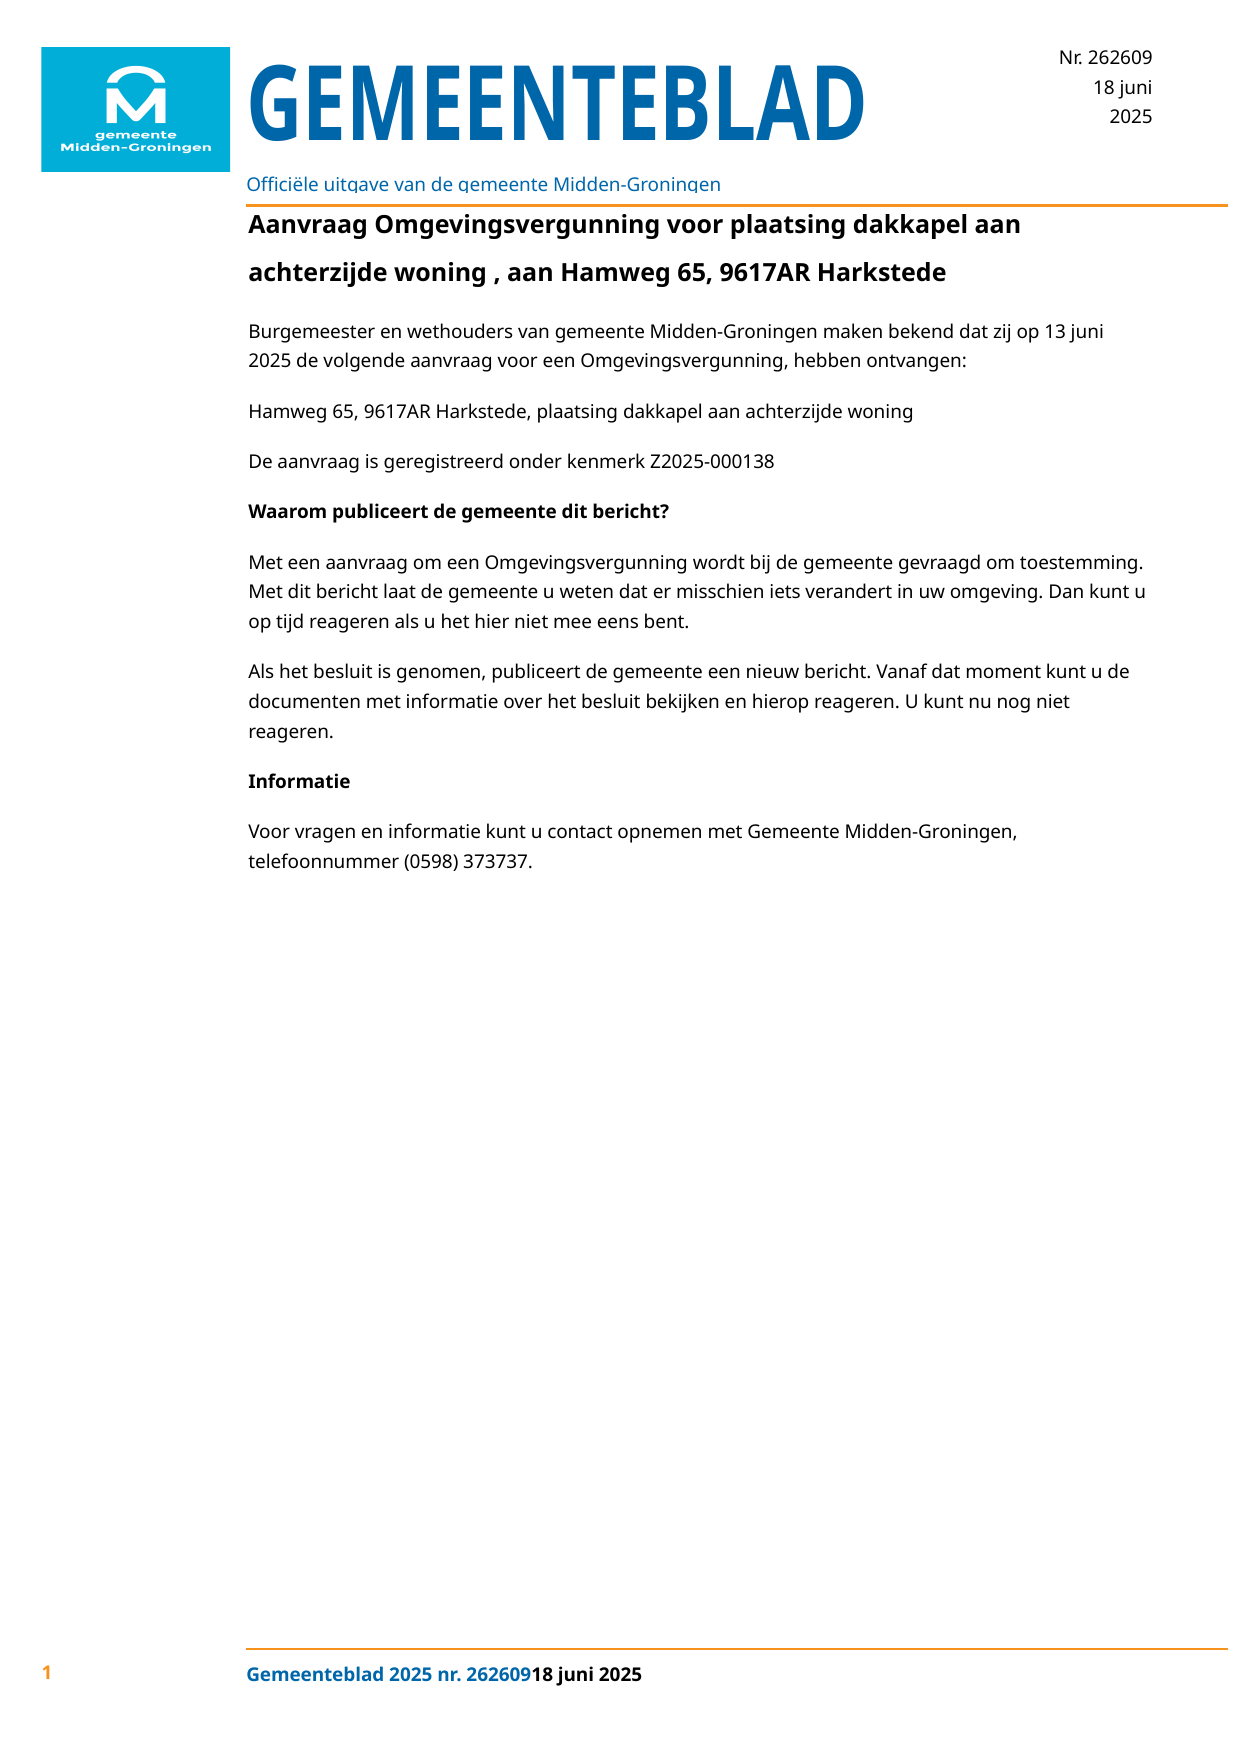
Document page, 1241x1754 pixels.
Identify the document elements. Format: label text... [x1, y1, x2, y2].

text Burgemeester en wethouders van gemeente Midden-Groningen maken bekend dat zij op 13 juni 2025 de volgende aanvraag voor een Omgevingsvergunning, hebben ontvangen: [248, 318, 1152, 373]
text Hamweg 65, 9617AR Harkstede, plaatsing dakkapel aan achterzijde woning [248, 398, 1152, 424]
text De aanvraag is geregistreerd onder kenmerk Z2025-000138 [248, 448, 1152, 474]
text Aanvraag Omgevingsvergunning voor plaatsing dakkapel aan achterzijde woning , aan Hamweg 65, 9617AR Harkstede [248, 207, 1152, 288]
text Informatie [248, 768, 1152, 794]
text Voor vragen en informatie kunt u contact opnemen met Gemeente Midden-Groningen, telefoonnummer (0598) 373737. [248, 819, 1152, 874]
text Waarom publiceert de gemeente dit bericht? [248, 499, 1152, 524]
text Als het besluit is genomen, publiceert de gemeente een nieuw bericht. Vanaf dat moment kunt u de documenten met informatie over het besluit bekijken en hierop reageren. U kunt nu nog niet reageren. [248, 659, 1152, 744]
text Met een aanvraag om een Omgevingsvergunning wordt bij de gemeente gevraagd om toestemming. Met dit bericht laat de gemeente u weten dat er misschien iets verandert in uw omgeving. Dan kunt u op tijd reageren als u het hier niet mee eens bent. [248, 549, 1152, 634]
picture [184, 146, 190, 153]
picture [108, 66, 164, 82]
picture [107, 89, 165, 122]
